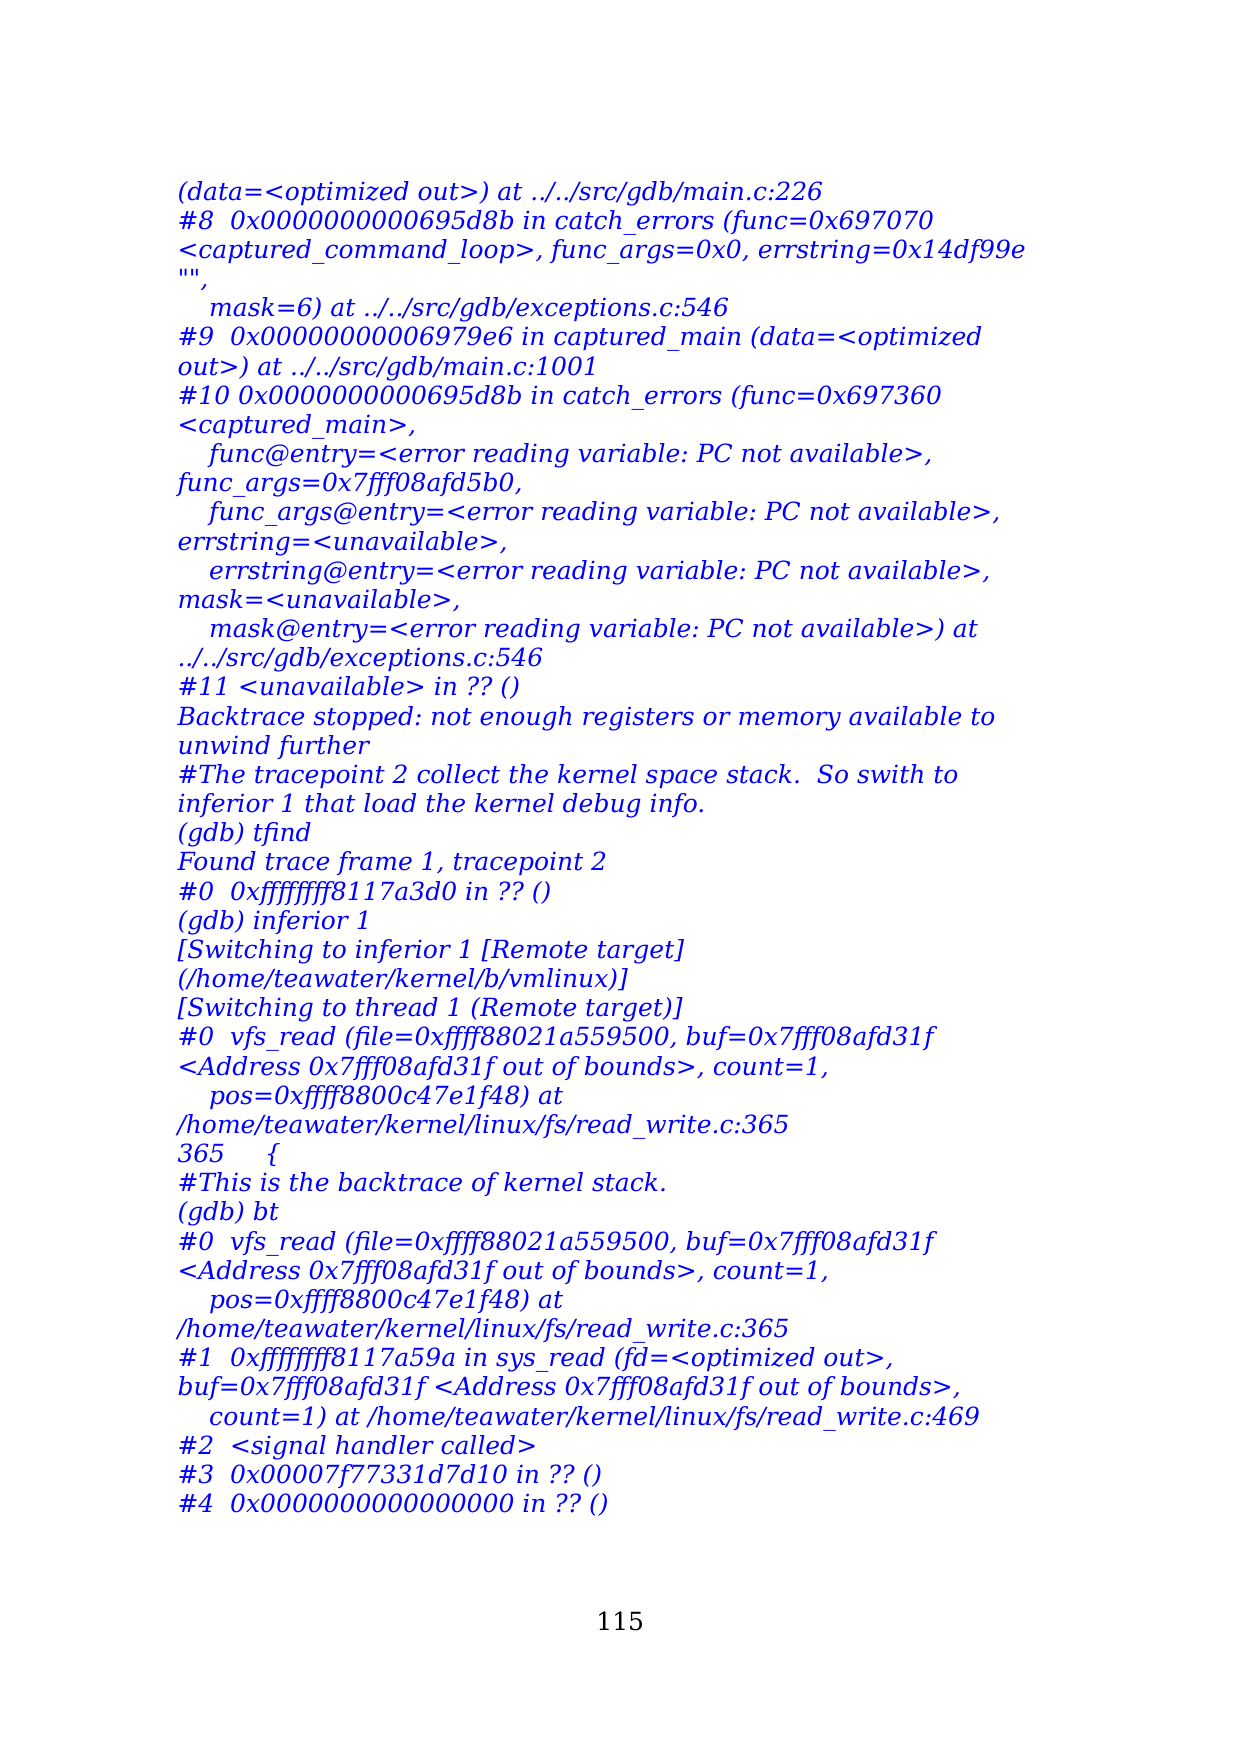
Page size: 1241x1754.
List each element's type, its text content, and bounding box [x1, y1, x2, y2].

text #4 0x0000000000000000 in ?? () [177, 1489, 1063, 1518]
text mask=6) at ../../src/gdb/exceptions.c:546 [177, 293, 1063, 323]
text #3 0x00007f77331d7d10 in ?? () [177, 1460, 1063, 1489]
text pos=0xffff8800c47e1f48) at /home/teawater/kernel/linux/fs/read_write.c:365 [177, 1081, 1063, 1139]
text errstring@entry=<error reading variable: PC not available>, mask=<unavailable>, [177, 556, 1063, 614]
text #The tracepoint 2 collect the kernel space stack. So swith to inferior 1 that load the kernel debug info. [177, 760, 1063, 818]
text [Switching to thread 1 (Remote target)] [177, 993, 1063, 1023]
text (gdb) tfind [177, 818, 1063, 848]
text #8 0x0000000000695d8b in catch_errors (func=0x697070 <captured_command_loop>, func_args=0x0, errstring=0x14df99e "", [177, 206, 1063, 293]
text mask@entry=<error reading variable: PC not available>) at ../../src/gdb/exceptions.c:546 [177, 614, 1063, 673]
text [Switching to inferior 1 [Remote target] (/home/teawater/kernel/b/vmlinux)] [177, 935, 1063, 993]
text #2 <signal handler called> [177, 1431, 1063, 1460]
text #11 <unavailable> in ?? () [177, 673, 1063, 702]
text func_args@entry=<error reading variable: PC not available>, errstring=<unavailable>, [177, 498, 1063, 556]
text func@entry=<error reading variable: PC not available>, func_args=0x7fff08afd5b0, [177, 439, 1063, 498]
text (gdb) bt [177, 1198, 1063, 1227]
text (gdb) inferior 1 [177, 906, 1063, 935]
text Backtrace stopped: not enough registers or memory available to unwind further [177, 702, 1063, 760]
text #0 vfs_read (file=0xffff88021a559500, buf=0x7fff08afd31f <Address 0x7fff08afd31f out of bounds>, count=1, [177, 1227, 1063, 1285]
text #1 0xffffffff8117a59a in sys_read (fd=<optimized out>, buf=0x7fff08afd31f <Address 0x7fff08afd31f out of bounds>, [177, 1343, 1063, 1402]
text #10 0x0000000000695d8b in catch_errors (func=0x697360 <captured_main>, [177, 381, 1063, 439]
text 365 { [177, 1139, 1063, 1168]
text #This is the backtrace of kernel stack. [177, 1168, 1063, 1198]
text Found trace frame 1, tracepoint 2 [177, 848, 1063, 877]
text #0 0xffffffff8117a3d0 in ?? () [177, 877, 1063, 906]
text count=1) at /home/teawater/kernel/linux/fs/read_write.c:469 [177, 1402, 1063, 1431]
text #0 vfs_read (file=0xffff88021a559500, buf=0x7fff08afd31f <Address 0x7fff08afd31f out of bounds>, count=1, [177, 1023, 1063, 1081]
text (data=<optimized out>) at ../../src/gdb/main.c:226 [177, 177, 1063, 206]
text pos=0xffff8800c47e1f48) at /home/teawater/kernel/linux/fs/read_write.c:365 [177, 1285, 1063, 1343]
text #9 0x00000000006979e6 in captured_main (data=<optimized out>) at ../../src/gdb/main.c:1001 [177, 323, 1063, 381]
